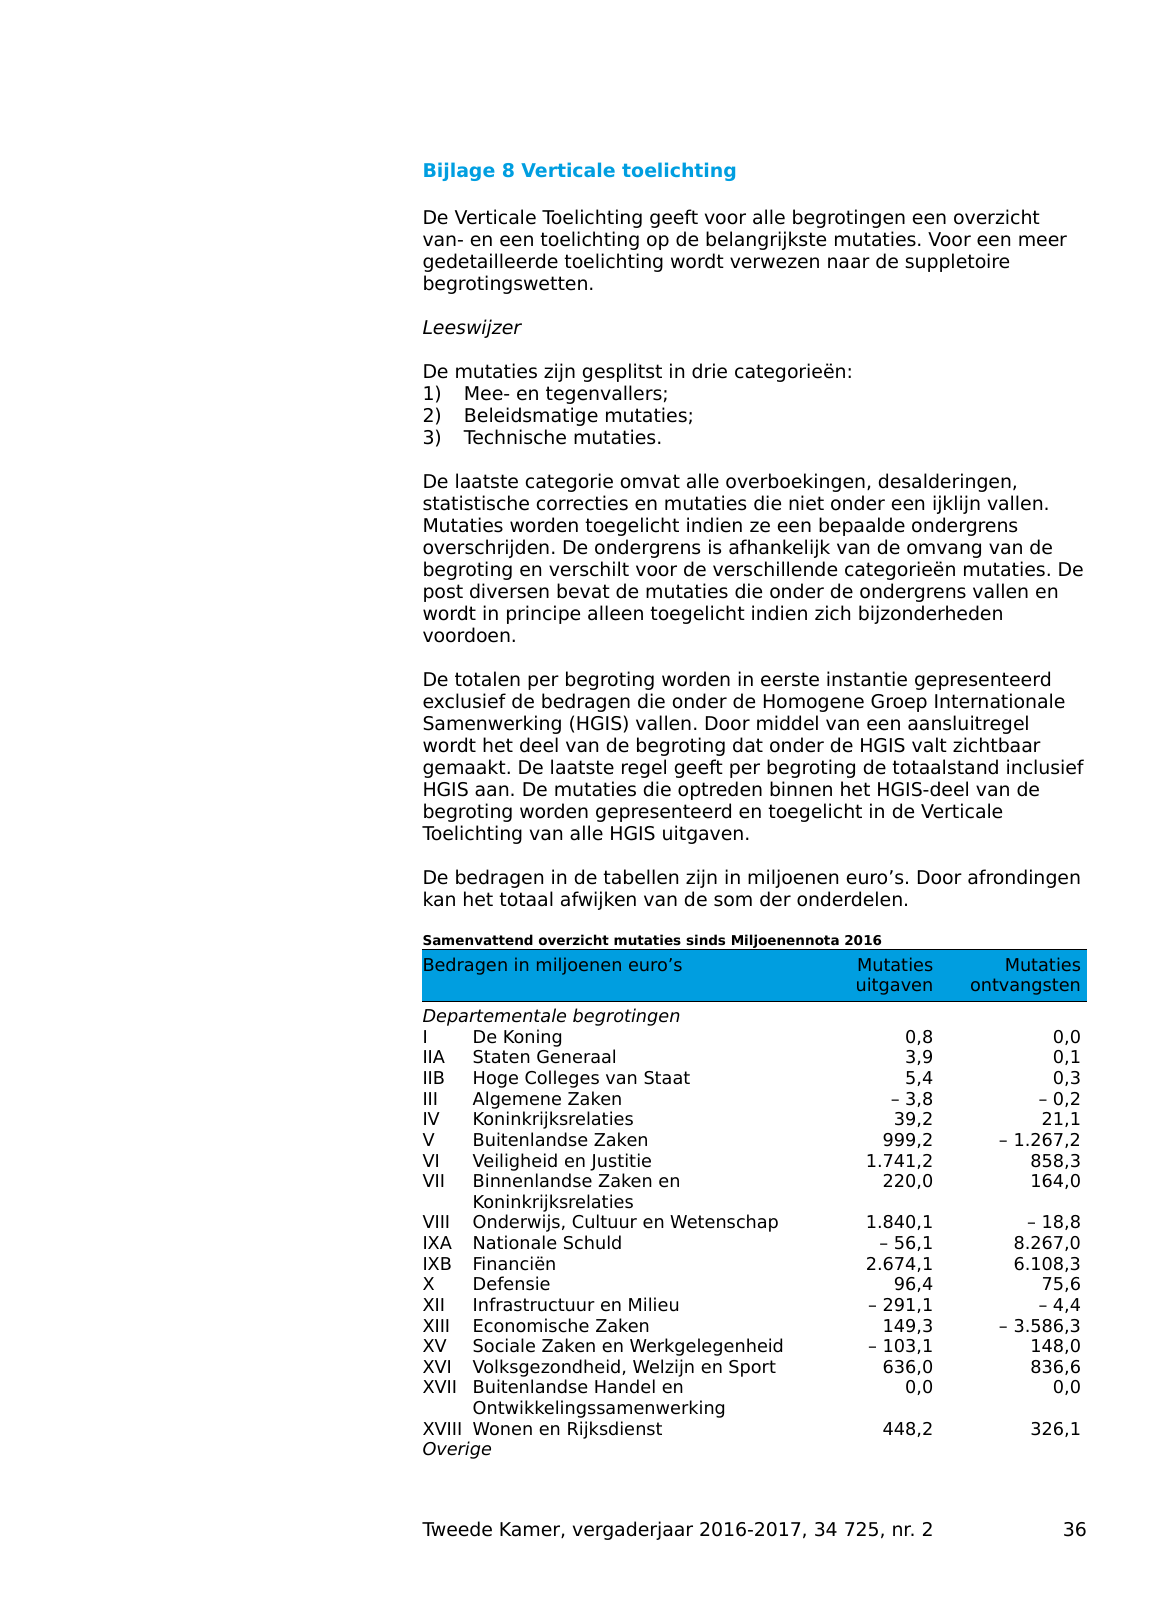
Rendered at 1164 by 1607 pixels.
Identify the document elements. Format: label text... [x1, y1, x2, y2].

table_cell X [422, 1274, 467, 1295]
table_cell 858,3 [939, 1151, 1087, 1171]
table_cell XIII [422, 1316, 467, 1336]
text De laatste categorie omvat alle overboekingen, desalderingen, statistische correcties en mutaties die niet onder een ijklijn vallen. Mutaties worden toegelicht indien ze een bepaalde ondergrens overschrijden. De ondergrens is afhankelijk van de omvang van de begroting en verschilt voor de verschillende categorieën mutaties. De post diversen bevat de mutaties die onder de ondergrens vallen en wordt in principe alleen toegelicht indien zich bijzonderheden voordoen. [422, 471, 1087, 647]
table_cell Bedragen in miljoenen euro’s [422, 950, 791, 1001]
table_cell Koninkrijksrelaties [467, 1109, 791, 1130]
table_cell – 18,8 [939, 1213, 1087, 1233]
table_cell 220,0 [791, 1171, 939, 1212]
subtitle Leeswijzer [422, 317, 1087, 339]
table_cell IIA [422, 1048, 467, 1068]
table_cell Hoge Colleges van Staat [467, 1068, 791, 1089]
text De bedragen in de tabellen zijn in miljoenen euro’s. Door afrondingen kan het totaal afwijken van de som der onderdelen. [422, 867, 1087, 911]
table_cell Sociale Zaken en Werkgelegenheid [467, 1336, 791, 1357]
table_cell – 4,4 [939, 1295, 1087, 1316]
table_cell 448,2 [791, 1419, 939, 1439]
table_cell 6.108,3 [939, 1254, 1087, 1274]
table_cell VI [422, 1151, 467, 1171]
table_cell 39,2 [791, 1109, 939, 1130]
table_cell Volksgezondheid, Welzijn en Sport [467, 1357, 791, 1377]
table_cell Mutaties uitgaven [791, 950, 939, 1001]
table_cell – 1.267,2 [939, 1130, 1087, 1151]
subtitle Bijlage 8 Verticale toelichting [422, 160, 1087, 182]
table_cell Mutaties ontvangsten [939, 950, 1087, 1001]
table_cell IIB [422, 1068, 467, 1089]
table_cell Buitenlandse Zaken [467, 1130, 791, 1151]
table_cell Algemene Zaken [467, 1089, 791, 1109]
table_cell Financiën [467, 1254, 791, 1274]
table_cell – 3.586,3 [939, 1316, 1087, 1336]
table_cell 0,3 [939, 1068, 1087, 1089]
table_cell III [422, 1089, 467, 1109]
table_cell 999,2 [791, 1130, 939, 1151]
table_cell Nationale Schuld [467, 1233, 791, 1254]
table_cell 0,0 [791, 1378, 939, 1419]
table_cell XVIII [422, 1419, 467, 1439]
table_cell 96,4 [791, 1274, 939, 1295]
table_cell 0,0 [939, 1027, 1087, 1047]
table_cell – 291,1 [791, 1295, 939, 1316]
table_cell IXB [422, 1254, 467, 1274]
table_cell 1.741,2 [791, 1151, 939, 1171]
table_cell 21,1 [939, 1109, 1087, 1130]
table_cell VIII [422, 1213, 467, 1233]
table_cell 5,4 [791, 1068, 939, 1089]
table_header Samenvattend overzicht mutaties sinds Miljoenennota 2016 [422, 933, 1087, 949]
table_cell Buitenlandse Handel en Ontwikkelingssamenwerking [467, 1378, 791, 1419]
table_cell 2.674,1 [791, 1254, 939, 1274]
table_cell 75,6 [939, 1274, 1087, 1295]
table_cell XV [422, 1336, 467, 1357]
table_cell 836,6 [939, 1357, 1087, 1377]
text De Verticale Toelichting geeft voor alle begrotingen een overzicht van- en een toelichting op de belangrijkste mutaties. Voor een meer gedetailleerde toelichting wordt verwezen naar de suppletoire begrotingswetten. [422, 207, 1087, 295]
table_cell I [422, 1027, 467, 1047]
table_cell Departementale begrotingen [422, 1002, 1087, 1027]
table_cell – 56,1 [791, 1233, 939, 1254]
table_cell – 3,8 [791, 1089, 939, 1109]
text De totalen per begroting worden in eerste instantie gepresenteerd exclusief de bedragen die onder de Homogene Groep Internationale Samenwerking (HGIS) vallen. Door middel van een aansluitregel wordt het deel van de begroting dat onder de HGIS valt zichtbaar gemaakt. De laatste regel geeft per begroting de totaalstand inclusief HGIS aan. De mutaties die optreden binnen het HGIS-deel van de begroting worden gepresenteerd en toegelicht in de Verticale Toelichting van alle HGIS uitgaven. [422, 669, 1087, 845]
text 2) Beleidsmatige mutaties; [422, 405, 1087, 427]
table_cell Binnenlandse Zaken en Koninkrijksrelaties [467, 1171, 791, 1212]
table_cell 148,0 [939, 1336, 1087, 1357]
table_cell Defensie [467, 1274, 791, 1295]
table_cell 164,0 [939, 1171, 1087, 1212]
text 3) Technische mutaties. [422, 427, 1087, 449]
table_cell Onderwijs, Cultuur en Wetenschap [467, 1213, 791, 1233]
table_cell Infrastructuur en Milieu [467, 1295, 791, 1316]
table_cell 0,8 [791, 1027, 939, 1047]
table_cell 0,0 [939, 1378, 1087, 1419]
table_cell Wonen en Rijksdienst [467, 1419, 791, 1439]
table_cell IV [422, 1109, 467, 1130]
table_cell 3,9 [791, 1048, 939, 1068]
text De mutaties zijn gesplitst in drie categorieën: [422, 361, 1087, 383]
table_cell 636,0 [791, 1357, 939, 1377]
table_cell De Koning [467, 1027, 791, 1047]
table_cell Overige [422, 1439, 1087, 1460]
table_cell V [422, 1130, 467, 1151]
table_cell 0,1 [939, 1048, 1087, 1068]
text 1) Mee- en tegenvallers; [422, 383, 1087, 405]
table_cell 1.840,1 [791, 1213, 939, 1233]
table_cell XII [422, 1295, 467, 1316]
table_cell 149,3 [791, 1316, 939, 1336]
table_cell XVI [422, 1357, 467, 1377]
table_cell Economische Zaken [467, 1316, 791, 1336]
table_cell Veiligheid en Justitie [467, 1151, 791, 1171]
table_cell – 0,2 [939, 1089, 1087, 1109]
table_cell 326,1 [939, 1419, 1087, 1439]
table_cell – 103,1 [791, 1336, 939, 1357]
table_cell IXA [422, 1233, 467, 1254]
table_cell XVII [422, 1378, 467, 1419]
table_cell Staten Generaal [467, 1048, 791, 1068]
table_cell VII [422, 1171, 467, 1212]
table_cell 8.267,0 [939, 1233, 1087, 1254]
